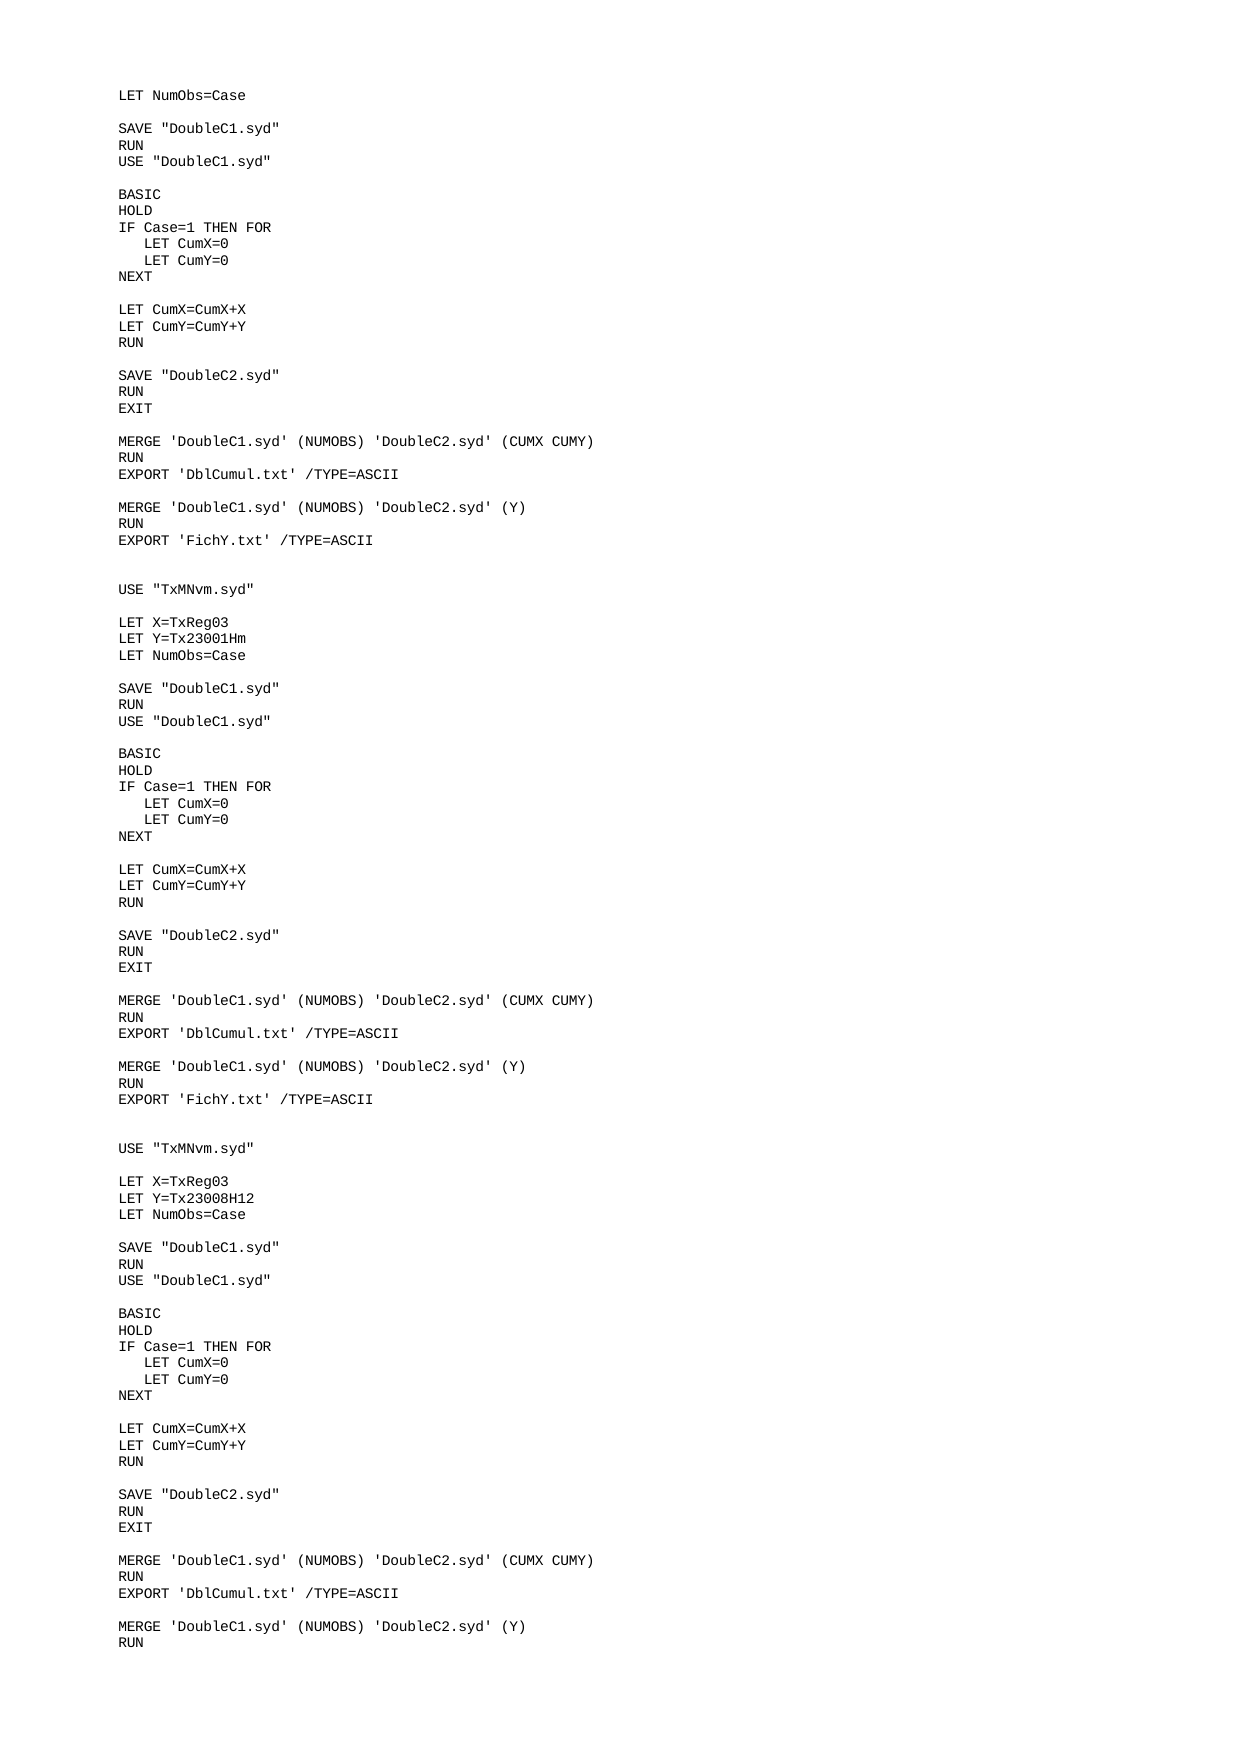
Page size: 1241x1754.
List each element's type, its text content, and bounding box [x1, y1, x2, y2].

text LET CumY=0 [118, 1372, 1122, 1389]
text IF Case=1 THEN FOR [118, 220, 1122, 237]
text BASIC [118, 747, 1122, 763]
text MERGE 'DoubleC1.syd' (NUMOBS) 'DoubleC2.syd' (CUMX CUMY) [118, 434, 1122, 451]
text MERGE 'DoubleC1.syd' (NUMOBS) 'DoubleC2.syd' (Y) [118, 1059, 1122, 1076]
text RUN [118, 944, 1122, 961]
text RUN [118, 697, 1122, 714]
text SAVE "DoubleC1.syd" [118, 1241, 1122, 1257]
text LET CumY=0 [118, 813, 1122, 829]
text SAVE "DoubleC2.syd" [118, 368, 1122, 385]
text LET CumY=CumY+Y [118, 878, 1122, 895]
text USE "TxMNvm.syd" [118, 582, 1122, 599]
text RUN [118, 1504, 1122, 1520]
text LET CumX=CumX+X [118, 862, 1122, 878]
text MERGE 'DoubleC1.syd' (NUMOBS) 'DoubleC2.syd' (Y) [118, 500, 1122, 516]
text RUN [118, 1570, 1122, 1586]
text NEXT [118, 829, 1122, 846]
text LET CumX=0 [118, 237, 1122, 253]
text RUN [118, 516, 1122, 533]
text LET CumX=CumX+X [118, 1422, 1122, 1438]
text USE "DoubleC1.syd" [118, 1273, 1122, 1290]
text EXIT [118, 1520, 1122, 1537]
text LET Y=Tx23001Hm [118, 632, 1122, 648]
text NEXT [118, 1389, 1122, 1405]
text RUN [118, 1257, 1122, 1273]
text EXPORT 'DblCumul.txt' /TYPE=ASCII [118, 467, 1122, 483]
text IF Case=1 THEN FOR [118, 780, 1122, 796]
text LET CumX=CumX+X [118, 302, 1122, 319]
text EXIT [118, 961, 1122, 977]
text LET X=TxReg03 [118, 1175, 1122, 1191]
text MERGE 'DoubleC1.syd' (NUMOBS) 'DoubleC2.syd' (CUMX CUMY) [118, 994, 1122, 1010]
text SAVE "DoubleC1.syd" [118, 681, 1122, 697]
text EXPORT 'DblCumul.txt' /TYPE=ASCII [118, 1027, 1122, 1043]
text LET CumY=CumY+Y [118, 1438, 1122, 1454]
text LET CumX=0 [118, 1356, 1122, 1372]
text LET CumY=0 [118, 253, 1122, 269]
text RUN [118, 1010, 1122, 1027]
text HOLD [118, 1323, 1122, 1339]
text RUN [118, 1454, 1122, 1471]
text EXIT [118, 401, 1122, 418]
text LET CumX=0 [118, 796, 1122, 813]
text LET X=TxReg03 [118, 615, 1122, 632]
text USE "DoubleC1.syd" [118, 714, 1122, 730]
text EXPORT 'FichY.txt' /TYPE=ASCII [118, 1092, 1122, 1109]
text EXPORT 'DblCumul.txt' /TYPE=ASCII [118, 1586, 1122, 1603]
text BASIC [118, 1306, 1122, 1323]
text RUN [118, 138, 1122, 154]
text SAVE "DoubleC2.syd" [118, 928, 1122, 944]
text EXPORT 'FichY.txt' /TYPE=ASCII [118, 533, 1122, 549]
text RUN [118, 385, 1122, 401]
text USE "TxMNvm.syd" [118, 1142, 1122, 1158]
text IF Case=1 THEN FOR [118, 1339, 1122, 1356]
text RUN [118, 1076, 1122, 1092]
text LET NumObs=Case [118, 1208, 1122, 1224]
text SAVE "DoubleC1.syd" [118, 121, 1122, 138]
text NEXT [118, 269, 1122, 286]
text MERGE 'DoubleC1.syd' (NUMOBS) 'DoubleC2.syd' (Y) [118, 1619, 1122, 1636]
text BASIC [118, 187, 1122, 204]
text RUN [118, 895, 1122, 911]
text RUN [118, 451, 1122, 467]
text HOLD [118, 763, 1122, 780]
text MERGE 'DoubleC1.syd' (NUMOBS) 'DoubleC2.syd' (CUMX CUMY) [118, 1553, 1122, 1570]
text USE "DoubleC1.syd" [118, 154, 1122, 171]
text HOLD [118, 204, 1122, 220]
text RUN [118, 335, 1122, 352]
text RUN [118, 1636, 1122, 1652]
text LET Y=Tx23008H12 [118, 1191, 1122, 1208]
text LET CumY=CumY+Y [118, 319, 1122, 335]
text LET NumObs=Case [118, 648, 1122, 664]
text SAVE "DoubleC2.syd" [118, 1487, 1122, 1504]
text LET NumObs=Case [118, 88, 1122, 105]
